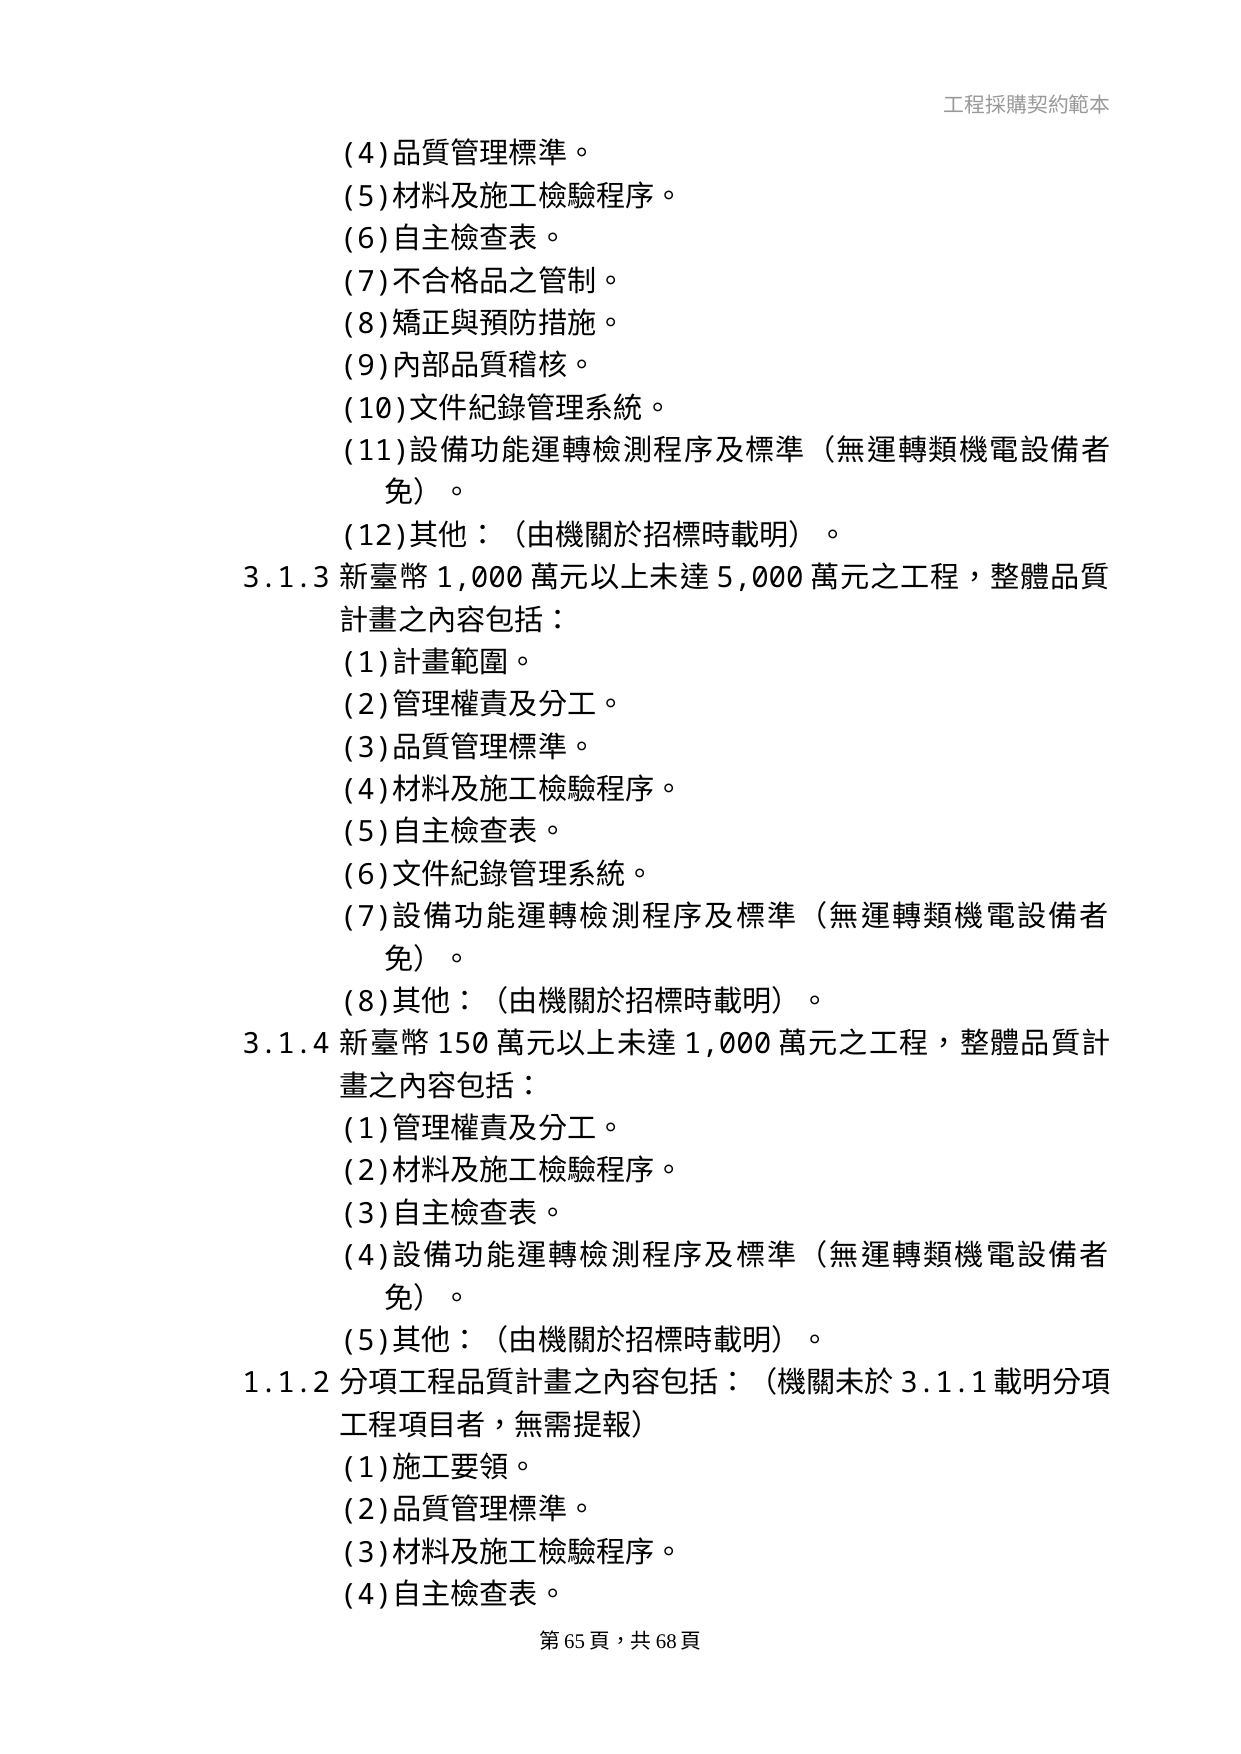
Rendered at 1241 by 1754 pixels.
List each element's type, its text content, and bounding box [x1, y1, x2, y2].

list 品質管理標準。 [339, 1486, 1110, 1528]
list 設備功能運轉檢測程序及標準（無運轉類機電設備者免）。 [339, 893, 1110, 977]
list 文件紀錄管理系統。 [339, 384, 1110, 427]
list 材料及施工檢驗程序。 [339, 1147, 1110, 1189]
list 設備功能運轉檢測程序及標準（無運轉類機電設備者免）。 [339, 427, 1110, 511]
list 品質管理標準。 [339, 723, 1110, 766]
list 自主檢查表。 [339, 1189, 1110, 1232]
list 其他：（由機關於招標時載明）。 [339, 977, 1110, 1020]
list 自主檢查表。 [339, 808, 1110, 850]
list 矯正與預防措施。 [339, 299, 1110, 342]
list 自主檢查表。 [339, 1571, 1110, 1613]
list 分項工程品質計畫之內容包括：（機關未於3.1.1載明分項工程項目者，無需提報） [242, 1359, 1110, 1443]
list 自主檢查表。 [339, 215, 1110, 257]
list 新臺幣150萬元以上未達1,000萬元之工程，整體品質計畫之內容包括： [242, 1020, 1110, 1104]
list 設備功能運轉檢測程序及標準（無運轉類機電設備者免）。 [339, 1232, 1110, 1316]
list 材料及施工檢驗程序。 [339, 1528, 1110, 1571]
list 材料及施工檢驗程序。 [339, 172, 1110, 215]
list 管理權責及分工。 [339, 1104, 1110, 1147]
list 其他：（由機關於招標時載明）。 [339, 1316, 1110, 1359]
list 新臺幣1,000萬元以上未達5,000萬元之工程，整體品質計畫之內容包括： [242, 554, 1110, 638]
list 計畫範圍。 [339, 638, 1110, 681]
list 其他：（由機關於招標時載明）。 [339, 511, 1110, 554]
list 品質管理標準。 [339, 130, 1110, 172]
list 內部品質稽核。 [339, 342, 1110, 384]
list 管理權責及分工。 [339, 681, 1110, 723]
list 材料及施工檢驗程序。 [339, 766, 1110, 808]
list 施工要領。 [339, 1443, 1110, 1486]
list 文件紀錄管理系統。 [339, 850, 1110, 893]
list 不合格品之管制。 [339, 257, 1110, 299]
